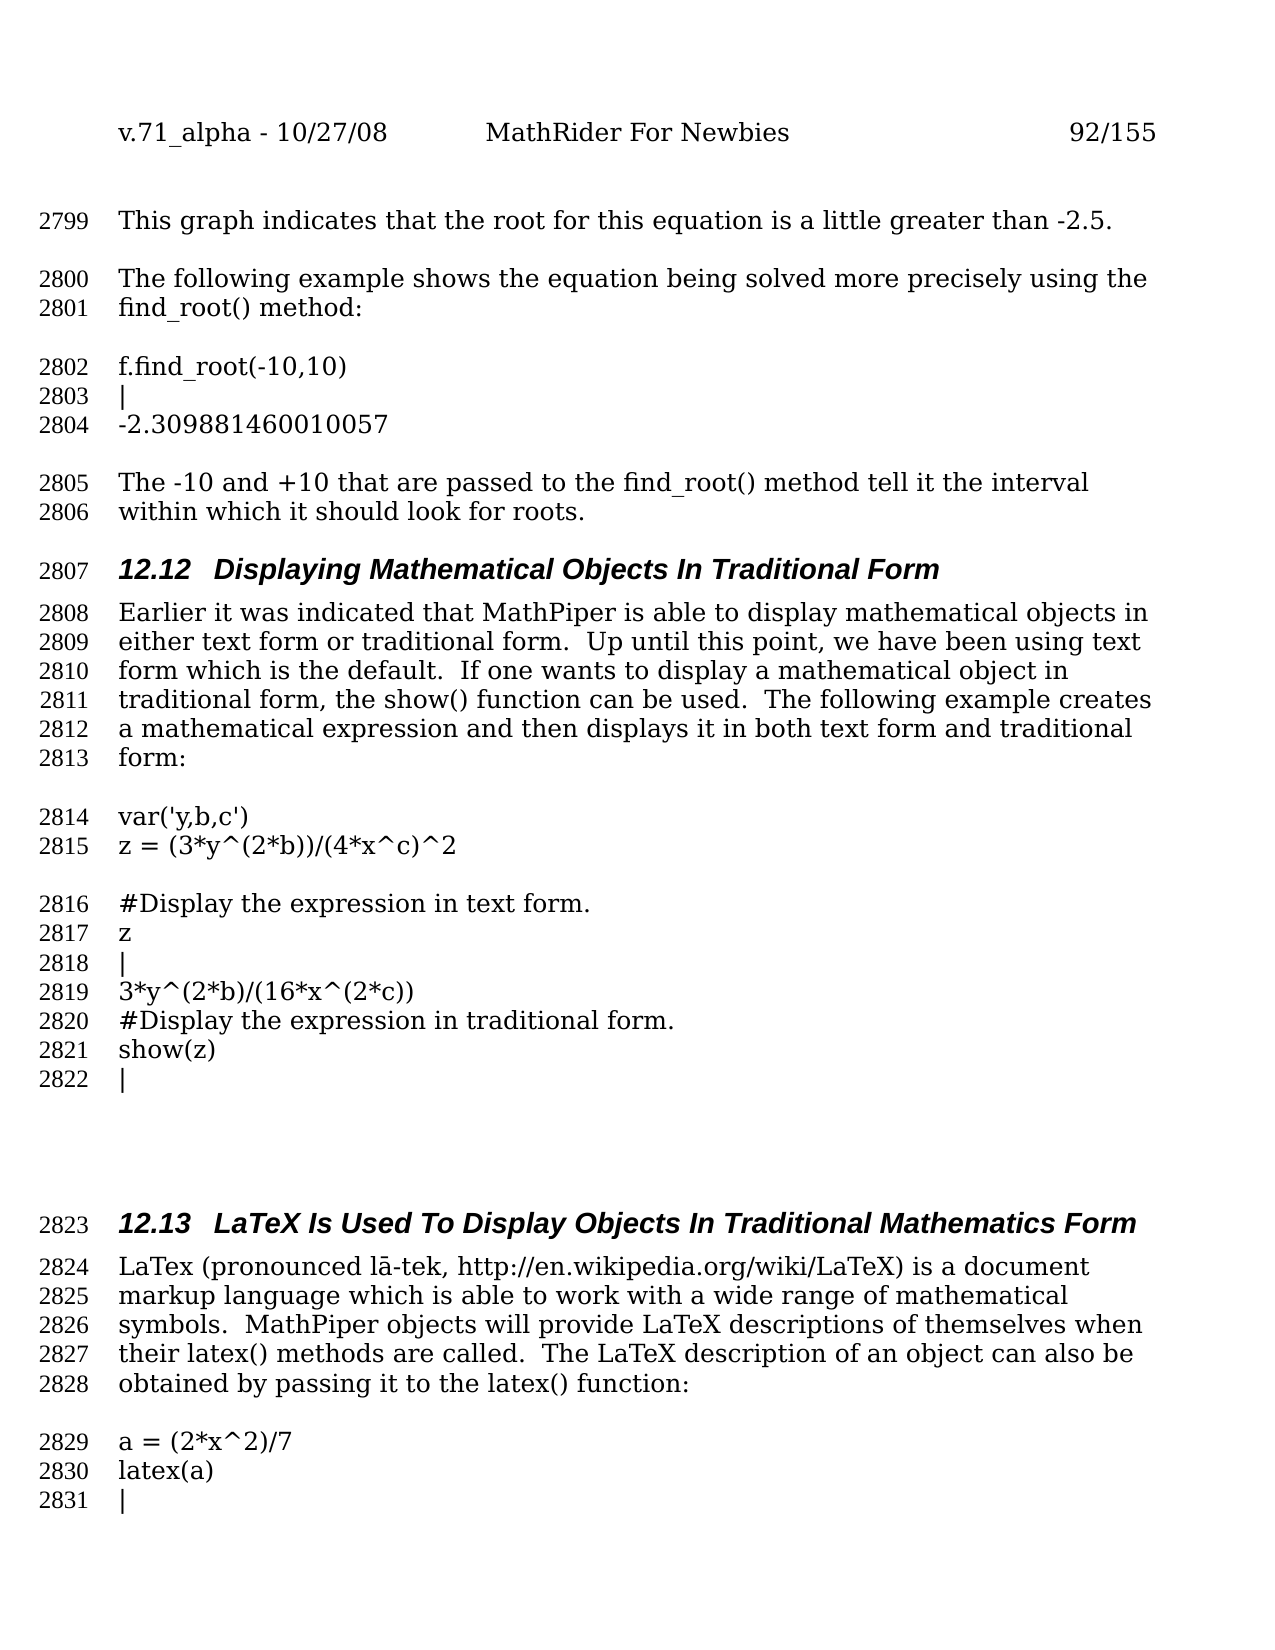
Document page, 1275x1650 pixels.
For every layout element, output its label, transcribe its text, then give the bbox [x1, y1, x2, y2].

text LaTex (pronounced lā-tek, http://en.wikipedia.org/wiki/LaTeX) is a document markup language which is able to work with a wide range of mathematical symbols. MathPiper objects will provide LaTeX descriptions of themselves when their latex() methods are called. The LaTeX description of an object can also be obtained by passing it to the latex() function: [118, 1252, 1157, 1398]
text The following example shows the equation being solved more precisely using the find_root() method: [118, 264, 1157, 323]
text z = (3*y^(2*b))/(4*x^c)^2 [118, 831, 1157, 860]
text z [118, 919, 1157, 948]
text f.find_root(-10,10) [118, 352, 1157, 381]
text latex(a) [118, 1456, 1157, 1486]
text #Display the expression in traditional form. [118, 1006, 1157, 1035]
text #Display the expression in text form. [118, 889, 1157, 919]
text Earlier it was indicated that MathPiper is able to display mathematical objects in either text form or traditional form. Up until this point, we have been using text form which is the default. If one wants to display a mathematical object in traditional form, the show() function can be used. The following example creates a mathematical expression and then displays it in both text form and traditional form: [118, 598, 1157, 773]
text | [118, 948, 1157, 977]
text This graph indicates that the root for this equation is a little greater than -2.5. [118, 206, 1157, 235]
text | [118, 1486, 1157, 1515]
text show(z) [118, 1035, 1157, 1064]
text | [118, 1064, 1157, 1094]
subtitle LaTeX Is Used To Display Objects In Traditional Mathematics Form [118, 1206, 1157, 1240]
text | [118, 381, 1157, 410]
text 3*y^(2*b)/(16*x^(2*c)) [118, 977, 1157, 1006]
subtitle Displaying Mathematical Objects In Traditional Form [118, 552, 1157, 585]
text -2.309881460010057 [118, 410, 1157, 439]
text a = (2*x^2)/7 [118, 1427, 1157, 1456]
text The -10 and +10 that are passed to the find_root() method tell it the interval within which it should look for roots. [118, 468, 1157, 527]
text var('y,b,c') [118, 802, 1157, 831]
